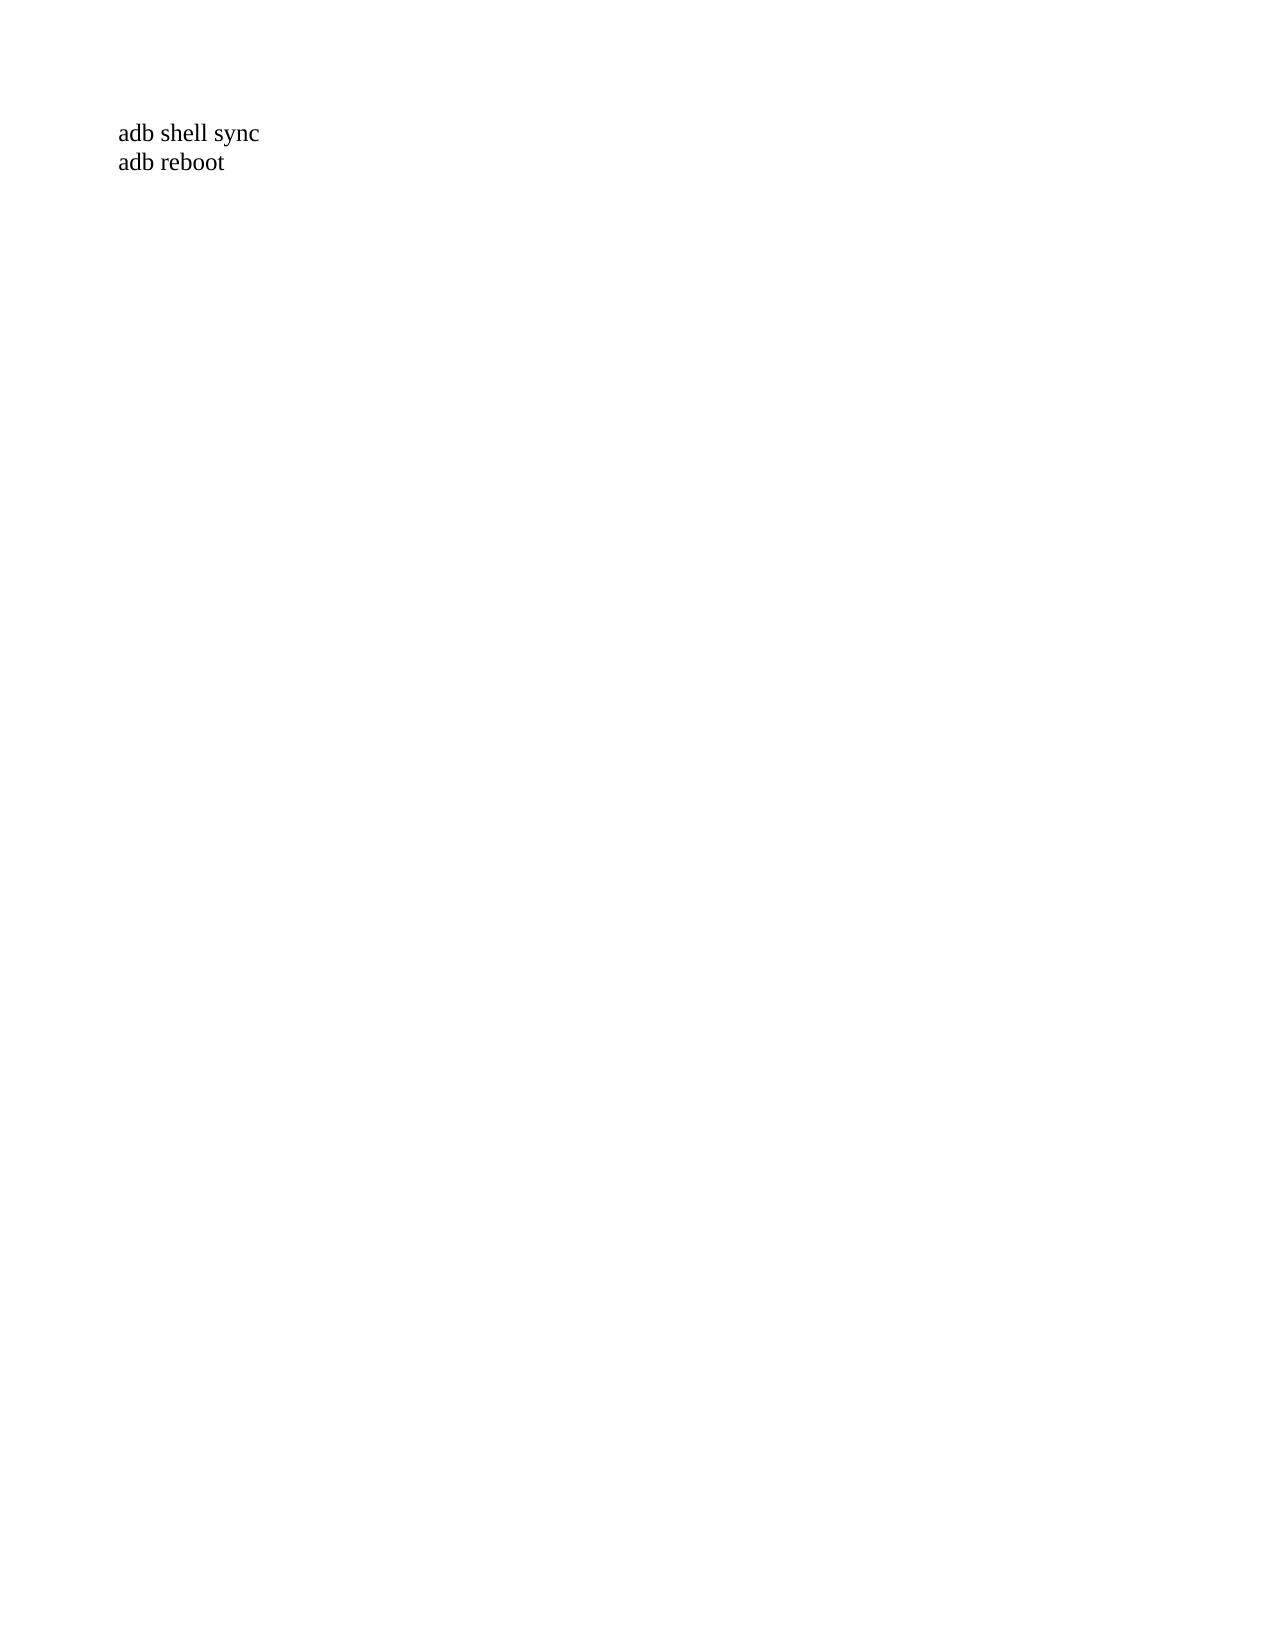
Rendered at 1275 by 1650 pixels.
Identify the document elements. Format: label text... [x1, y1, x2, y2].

text adb reboot [118, 147, 1157, 176]
text adb shell sync [118, 118, 1157, 147]
